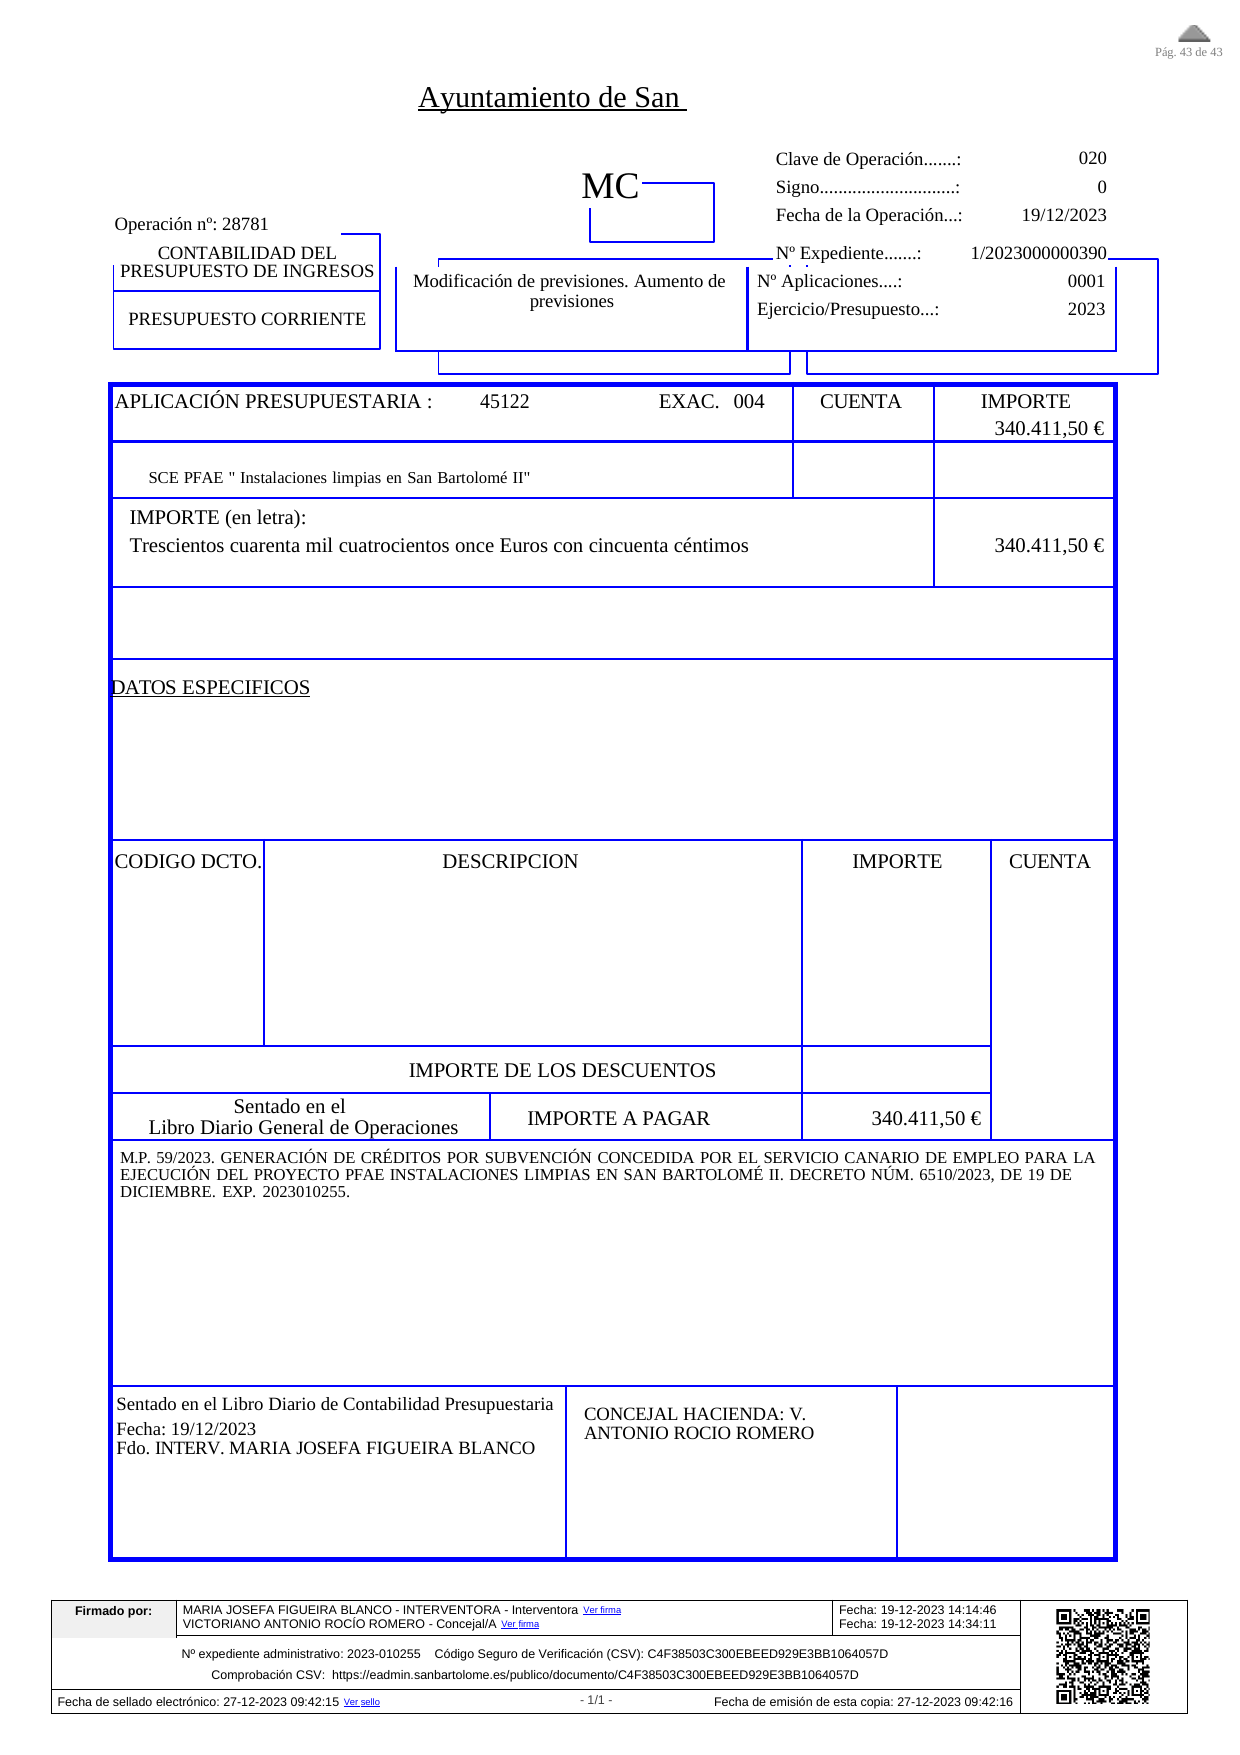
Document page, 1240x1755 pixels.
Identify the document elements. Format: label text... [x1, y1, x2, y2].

table_header IMPORTE 340.411,50 € [935, 387, 1113, 440]
text PRESUPUESTO DE INGRESOS [120, 262, 379, 282]
table_cell CONCEJAL HACIENDA: V. ANTONIO ROCIO ROMERO [567, 1387, 896, 1557]
text [381, 262, 1157, 351]
table_header Nº Aplicaciones....: [749, 267, 1013, 296]
table_cell IMPORTE A PAGAR [491, 1094, 801, 1139]
table_cell M.P. 59/2023. GENERACIÓN DE CRÉDITOS POR SUBVENCIÓN CONCEDIDA POR EL SERVICIO CANARIO DE EMPLEO PARA LA EJECUCIÓN DEL PROYECTO PFAE INSTALACIONES LIMPIAS EN SAN BARTOLOMÉ II. DECRETO NÚM. 6510/2023, DE 19 DE DICIEMBRE. EXP. 2023010255. [113, 1141, 1113, 1385]
table_cell [935, 443, 1113, 497]
table_cell CODIGO DCTO. [113, 841, 263, 1045]
table_header Fecha: 19-12-2023 14:14:46 Fecha: 19-12-2023 14:34:11 [833, 1601, 1020, 1635]
text [1159, 262, 1235, 282]
table_cell IMPORTE (en letra): Trescientos cuarenta mil cuatrocientos once Euros con cincuenta céntimos [113, 499, 933, 586]
table_cell Nº expediente administrativo: 2023-010255 Código Seguro de Verificación (CSV): C4F38503C300EBEED929E3BB1064057D Comprobación CSV: https://eadmin.sanbartolome.es/publico/documento/C4F38503C300EBEED929E3BB1064057D [52, 1636, 1020, 1689]
table_header APLICACIÓN PRESUPUESTARIA : 45122 EXAC. 004 [113, 387, 792, 440]
table_cell CUENTA [992, 841, 1113, 1139]
table_cell Sentado en el Libro Diario de Contabilidad Presupuestaria Fecha: 19/12/2023 Fdo. INTERV. MARIA JOSEFA FIGUEIRA BLANCO [113, 1387, 565, 1557]
text [1159, 307, 1235, 329]
text PRESUPUESTO CORRIENTE [128, 307, 379, 329]
table_header Modificación de previsiones. Aumento de [397, 267, 746, 296]
table_header Firmado por: [52, 1601, 176, 1635]
table_cell Ejercicio/Presupuesto...: [749, 296, 1013, 349]
table_header MARIA JOSEFA FIGUEIRA BLANCO - INTERVENTORA - Interventora Ver firma VICTORIANO ANTONIO ROCÍO ROMERO - Concejal/A Ver firma [177, 1601, 832, 1635]
table_cell [898, 1387, 1113, 1557]
table_header CUENTA [794, 387, 933, 440]
text [1118, 307, 1157, 329]
table_cell [803, 1047, 990, 1092]
table_cell 340.411,50 € [803, 1094, 990, 1139]
table_cell previsiones [397, 296, 746, 349]
table_cell Sentado en el Libro Diario General de Operaciones [113, 1094, 489, 1139]
table_cell Fecha de sellado electrónico: 27-12-2023 09:42:15 Ver sello - 1/1 - Fecha de emisión de esta copia: 27-12-2023 09:42:16 [52, 1690, 1020, 1713]
table_cell DATOS ESPECIFICOS [113, 660, 1113, 839]
table_cell IMPORTE DE LOS DESCUENTOS [113, 1047, 801, 1092]
table_header 0001 [1013, 267, 1115, 296]
table_cell SCE PFAE " Instalaciones limpias en San Bartolomé II" [113, 443, 792, 497]
table_header [1021, 1601, 1187, 1713]
table_cell 340.411,50 € [935, 499, 1113, 586]
table_cell DESCRIPCION [265, 841, 801, 1045]
table_cell [794, 443, 933, 497]
table_cell [113, 588, 1113, 658]
table_cell IMPORTE [803, 841, 990, 1045]
table_cell 2023 [1013, 296, 1115, 349]
